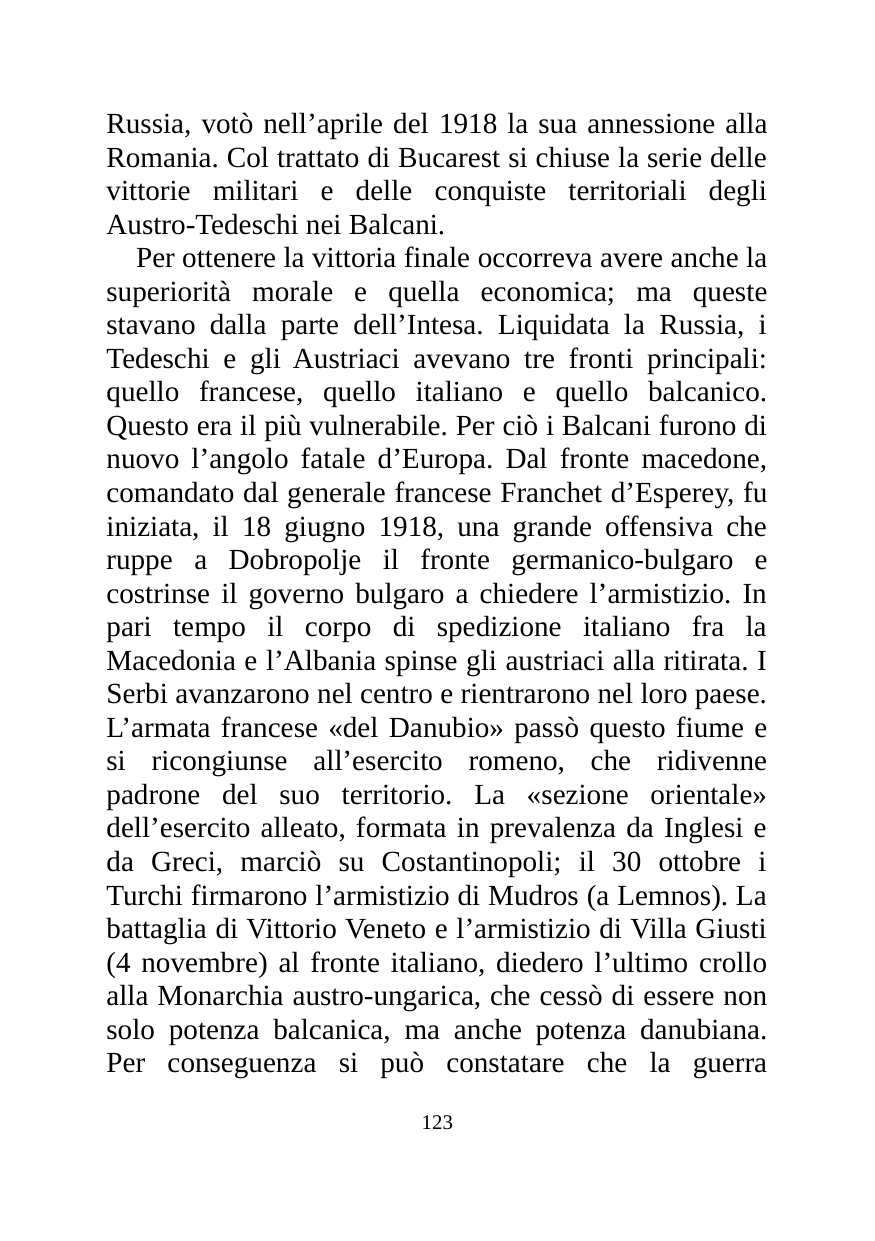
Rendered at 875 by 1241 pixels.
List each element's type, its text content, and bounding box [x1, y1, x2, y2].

text Russia, votò nell’aprile del 1918 la sua annessione alla Romania. Col trattato di Bucarest si chiuse la serie delle vittorie militari e delle conquiste territoriali degli Austro-Tedeschi nei Balcani. [106, 106, 768, 240]
text Per ottenere la vittoria finale occorreva avere anche la superiorità morale e quella economica; ma queste stavano dalla parte dell’Intesa. Liquidata la Russia, i Tedeschi e gli Austriaci avevano tre fronti principali: quello francese, quello italiano e quello balcanico. Questo era il più vulnerabile. Per ciò i Balcani furono di nuovo l’angolo fatale d’Europa. Dal fronte macedone, comandato dal generale francese Franchet d’Esperey, fu iniziata, il 18 giugno 1918, una grande offensiva che ruppe a Dobropolje il fronte germanico-bulgaro e costrinse il governo bulgaro a chiedere l’armistizio. In pari tempo il corpo di spedizione italiano fra la Macedonia e l’Albania spinse gli austriaci alla ritirata. I Serbi avanzarono nel centro e rientrarono nel loro paese. L’armata francese «del Danubio» passò questo fiume e si ricongiunse all’esercito romeno, che ridivenne padrone del suo territorio. La «sezione orientale» dell’esercito alleato, formata in prevalenza da Inglesi e da Greci, marciò su Costantinopoli; il 30 ottobre i Turchi firmarono l’armistizio di Mudros (a Lemnos). La battaglia di Vittorio Veneto e l’armistizio di Villa Giusti (4 novembre) al fronte italiano, diedero l’ultimo crollo alla Monarchia austro-ungarica, che cessò di essere non solo potenza balcanica, ma anche potenza danubiana. Per conseguenza si può constatare che la guerra [106, 240, 768, 1079]
